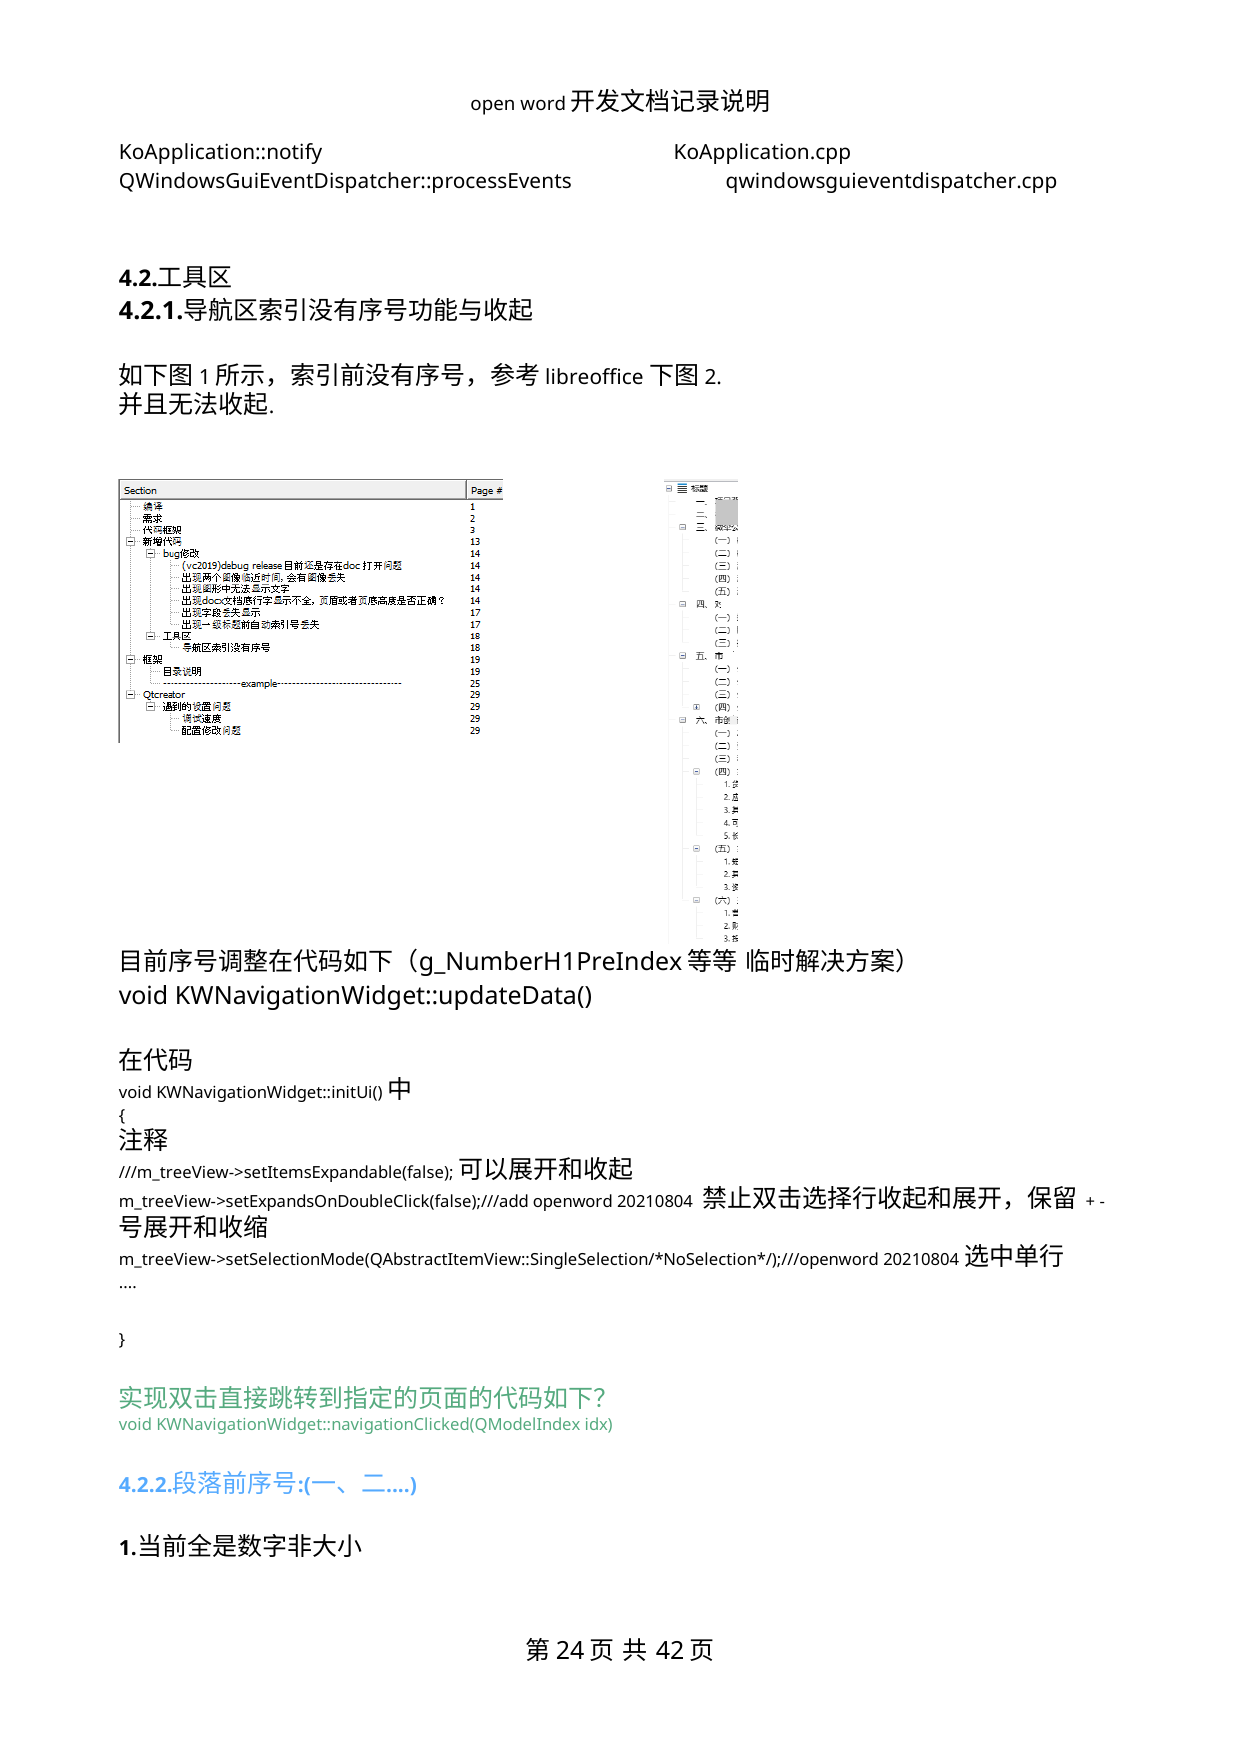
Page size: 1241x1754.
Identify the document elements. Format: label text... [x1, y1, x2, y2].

text 在代码 [119, 1046, 1121, 1075]
subtitle 导航区索引没有序号功能与收起 [119, 293, 1121, 327]
text } [119, 1328, 1121, 1350]
text void KWNavigationWidget::navigationClicked(QModelIndex idx) [119, 1413, 1121, 1436]
text 并且无法收起. [119, 390, 1121, 419]
text ///m_treeView->setItemsExpandable(false); 可以展开和收起 [119, 1155, 1121, 1184]
text void KWNavigationWidget::initUi() 中 [119, 1075, 1121, 1104]
text m_treeView->setSelectionMode(QAbstractItemView::SingleSelection/*NoSelection*/);///openword 20210804 选中单行 [119, 1242, 1121, 1271]
subtitle 工具区 [119, 262, 1121, 293]
text { [119, 1104, 1121, 1126]
text 1.当前全是数字非大小 [119, 1533, 1121, 1562]
picture [664, 479, 738, 944]
text KoApplication::notify KoApplication.cpp [119, 137, 1121, 166]
text m_treeView->setExpandsOnDoubleClick(false);///add openword 20210804 禁止双击选择行收起和展开，保留 + - 号展开和收缩 [119, 1184, 1121, 1242]
text 注释 [119, 1126, 1121, 1155]
text void KWNavigationWidget::updateData() [119, 978, 1121, 1012]
text 实现双击直接跳转到指定的页面的代码如下？ [119, 1384, 1121, 1413]
text .... [119, 1271, 1121, 1294]
text 目前序号调整在代码如下（g_NumberH1PreIndex等等 临时解决方案） [119, 944, 1121, 978]
text QWindowsGuiEventDispatcher::processEvents qwindowsguieventdispatcher.cpp [119, 166, 1121, 194]
text 如下图1所示，索引前没有序号，参考libreoffice 下图2. [119, 361, 1121, 390]
subtitle 段落前序号:(一、二....) [119, 1469, 1121, 1499]
picture [118, 479, 503, 743]
